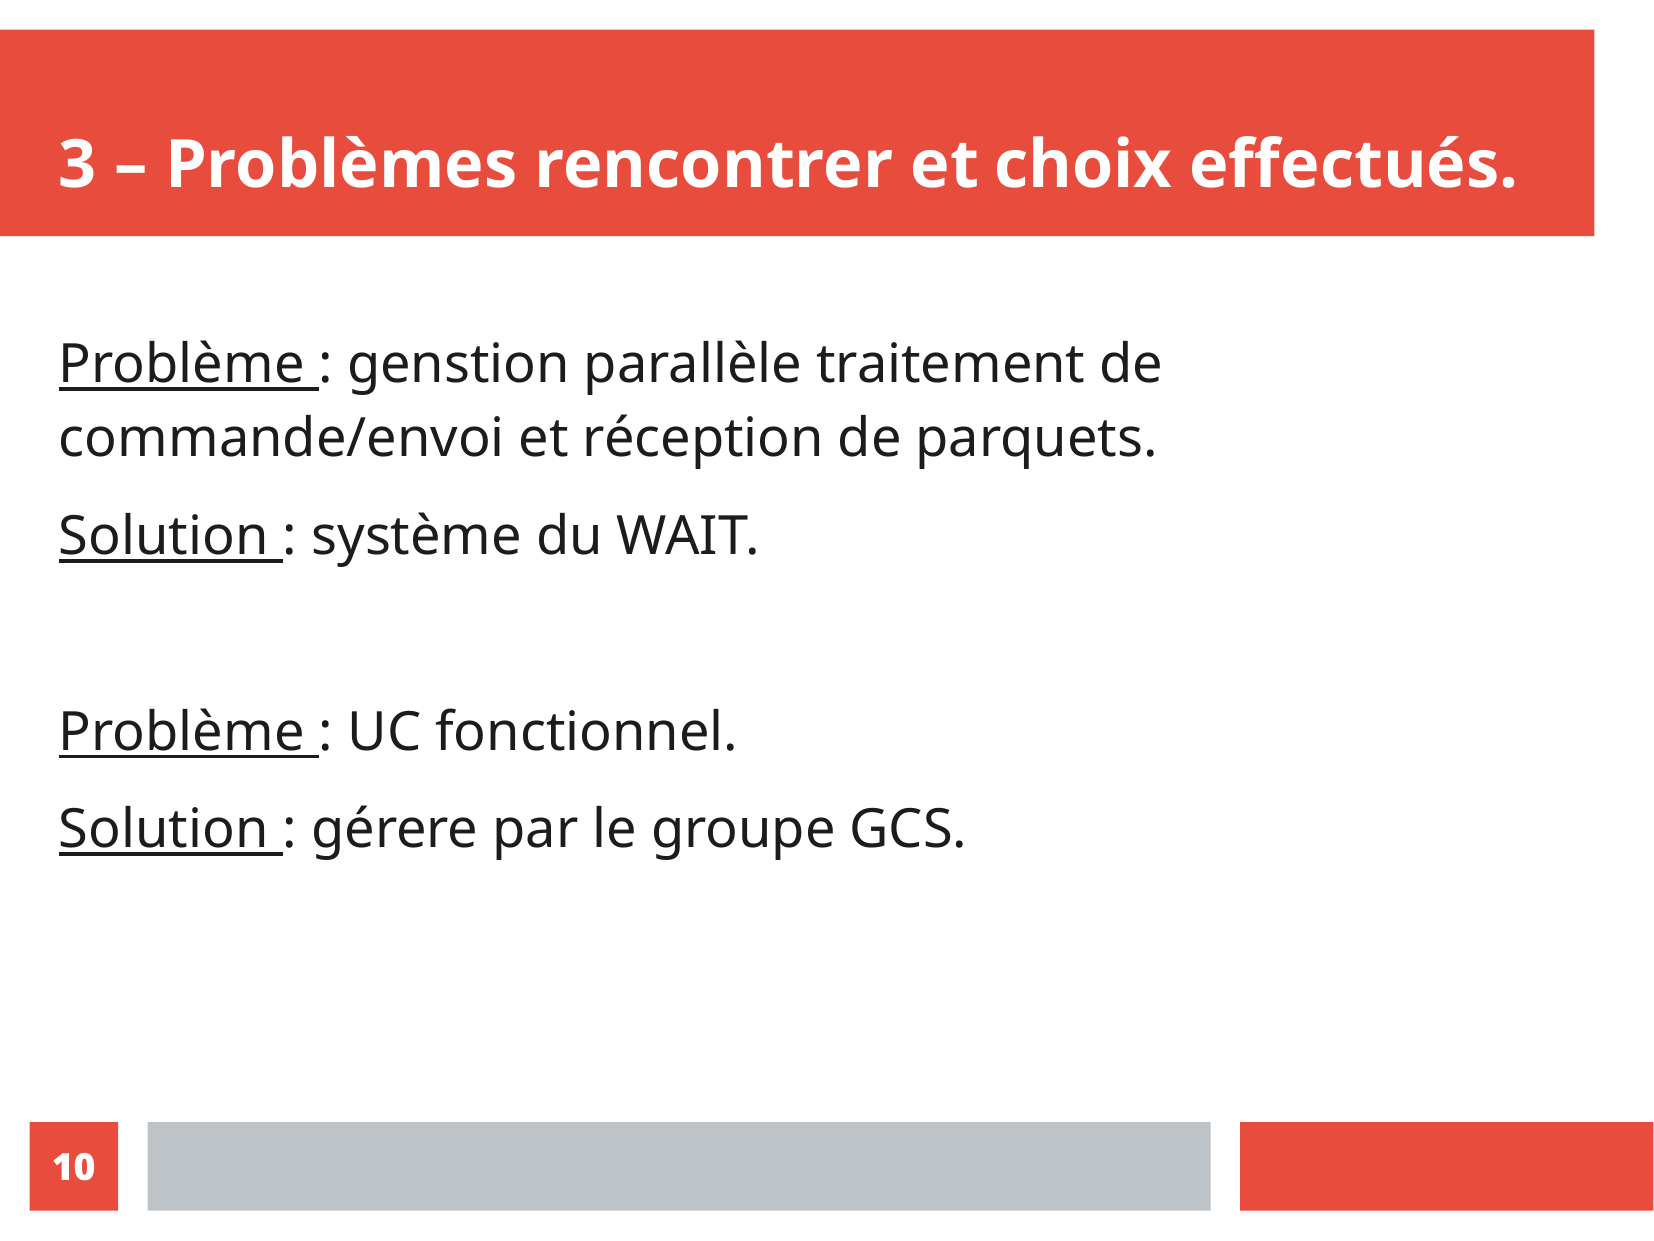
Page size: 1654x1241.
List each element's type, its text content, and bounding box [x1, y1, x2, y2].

list Problème : genstion parallèle traitement de commande/envoi et réception de parquets. Solution : système du WAIT. Problème : UC fonctionnel. Solution : gérere par le groupe GCS. [59, 324, 1565, 1093]
title 3 – Problèmes rencontrer et choix effectués. [59, 59, 1595, 207]
